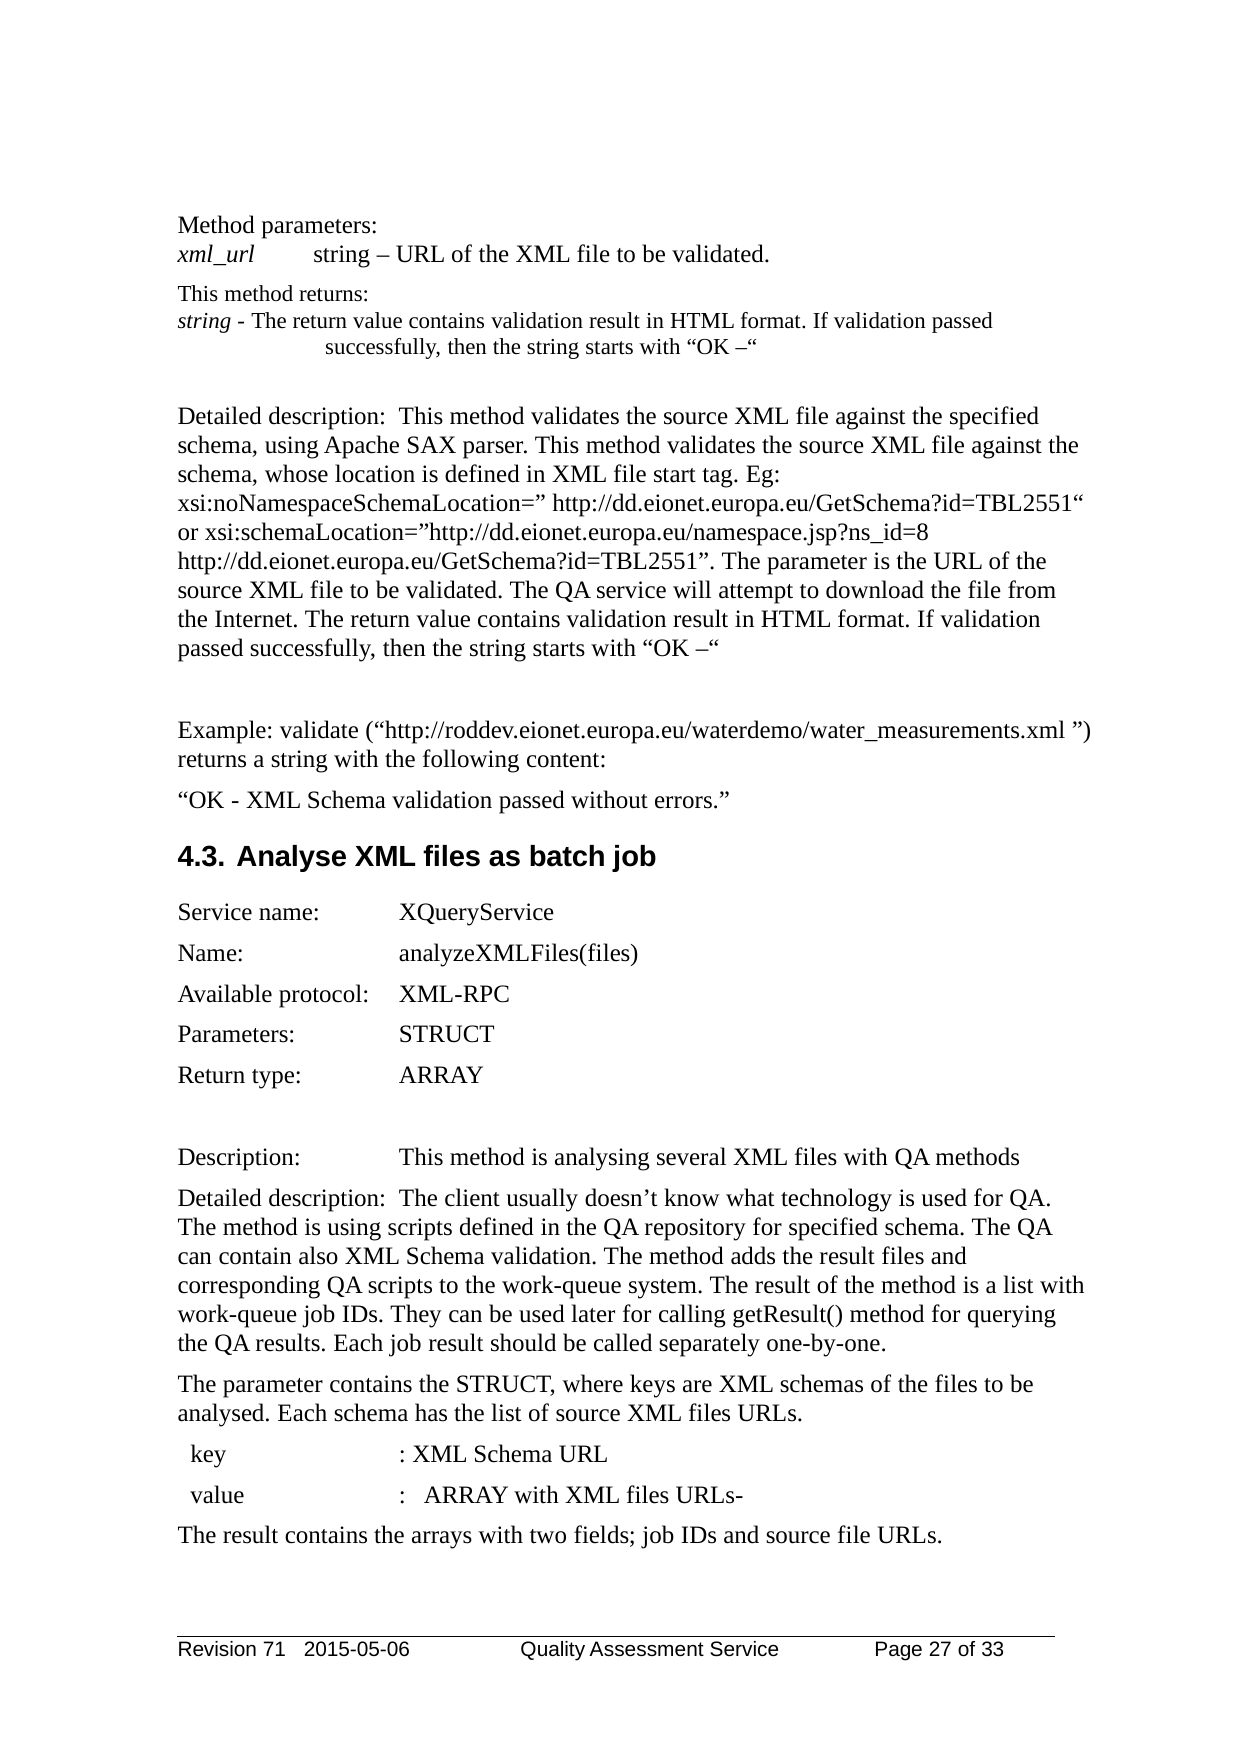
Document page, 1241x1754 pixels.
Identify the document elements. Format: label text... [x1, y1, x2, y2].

text Name: analyzeXMLFiles(files) [177, 938, 1092, 967]
text “OK - XML Schema validation passed without errors.” [177, 785, 1092, 814]
text This method returns: string - The return value contains validation result in HTML format. If validation passed successfully, then the string starts with “OK –“ [177, 280, 1092, 360]
text Parameters: STRUCT [177, 1019, 1092, 1048]
text Service name: XQueryService [177, 897, 1092, 926]
text The parameter contains the STRUCT, where keys are XML schemas of the files to be analysed. Each schema has the list of source XML files URLs. [177, 1369, 1092, 1427]
text The result contains the arrays with two fields; job IDs and source file URLs. [177, 1520, 1092, 1549]
text Return type: ARRAY [177, 1060, 1092, 1089]
text Detailed description: The client usually doesn’t know what technology is used for QA. The method is using scripts defined in the QA repository for specified schema. The QA can contain also XML Schema validation. The method adds the result files and corresponding QA scripts to the work-queue system. The result of the method is a list with work-queue job IDs. They can be used later for calling getResult() method for querying the QA results. Each job result should be called separately one-by-one. [177, 1183, 1092, 1357]
subtitle Analyse XML files as batch job [177, 838, 1092, 872]
text key : XML Schema URL [177, 1439, 1092, 1468]
text Example: validate (“http://roddev.eionet.europa.eu/waterdemo/water_measurements.xml ”) returns a string with the following content: [177, 715, 1092, 773]
text value : ARRAY with XML files URLs- [177, 1479, 1092, 1509]
text Description: This method is analysing several XML files with QA methods [177, 1142, 1092, 1171]
text Available protocol: XML-RPC [177, 978, 1092, 1008]
text Detailed description: This method validates the source XML file against the specified schema, using Apache SAX parser. This method validates the source XML file against the schema, whose location is defined in XML file start tag. Eg: xsi:noNamespaceSchemaLocation=” http://dd.eionet.europa.eu/GetSchema?id=TBL2551“ or xsi:schemaLocation=”http://dd.eionet.europa.eu/namespace.jsp?ns_id=8 http://dd.eionet.europa.eu/GetSchema?id=TBL2551”. The parameter is the URL of the source XML file to be validated. The QA service will attempt to download the file from the Internet. The return value contains validation result in HTML format. If validation passed successfully, then the string starts with “OK –“ [177, 401, 1092, 662]
text Method parameters: xml_url string – URL of the XML file to be validated. [177, 210, 1092, 268]
